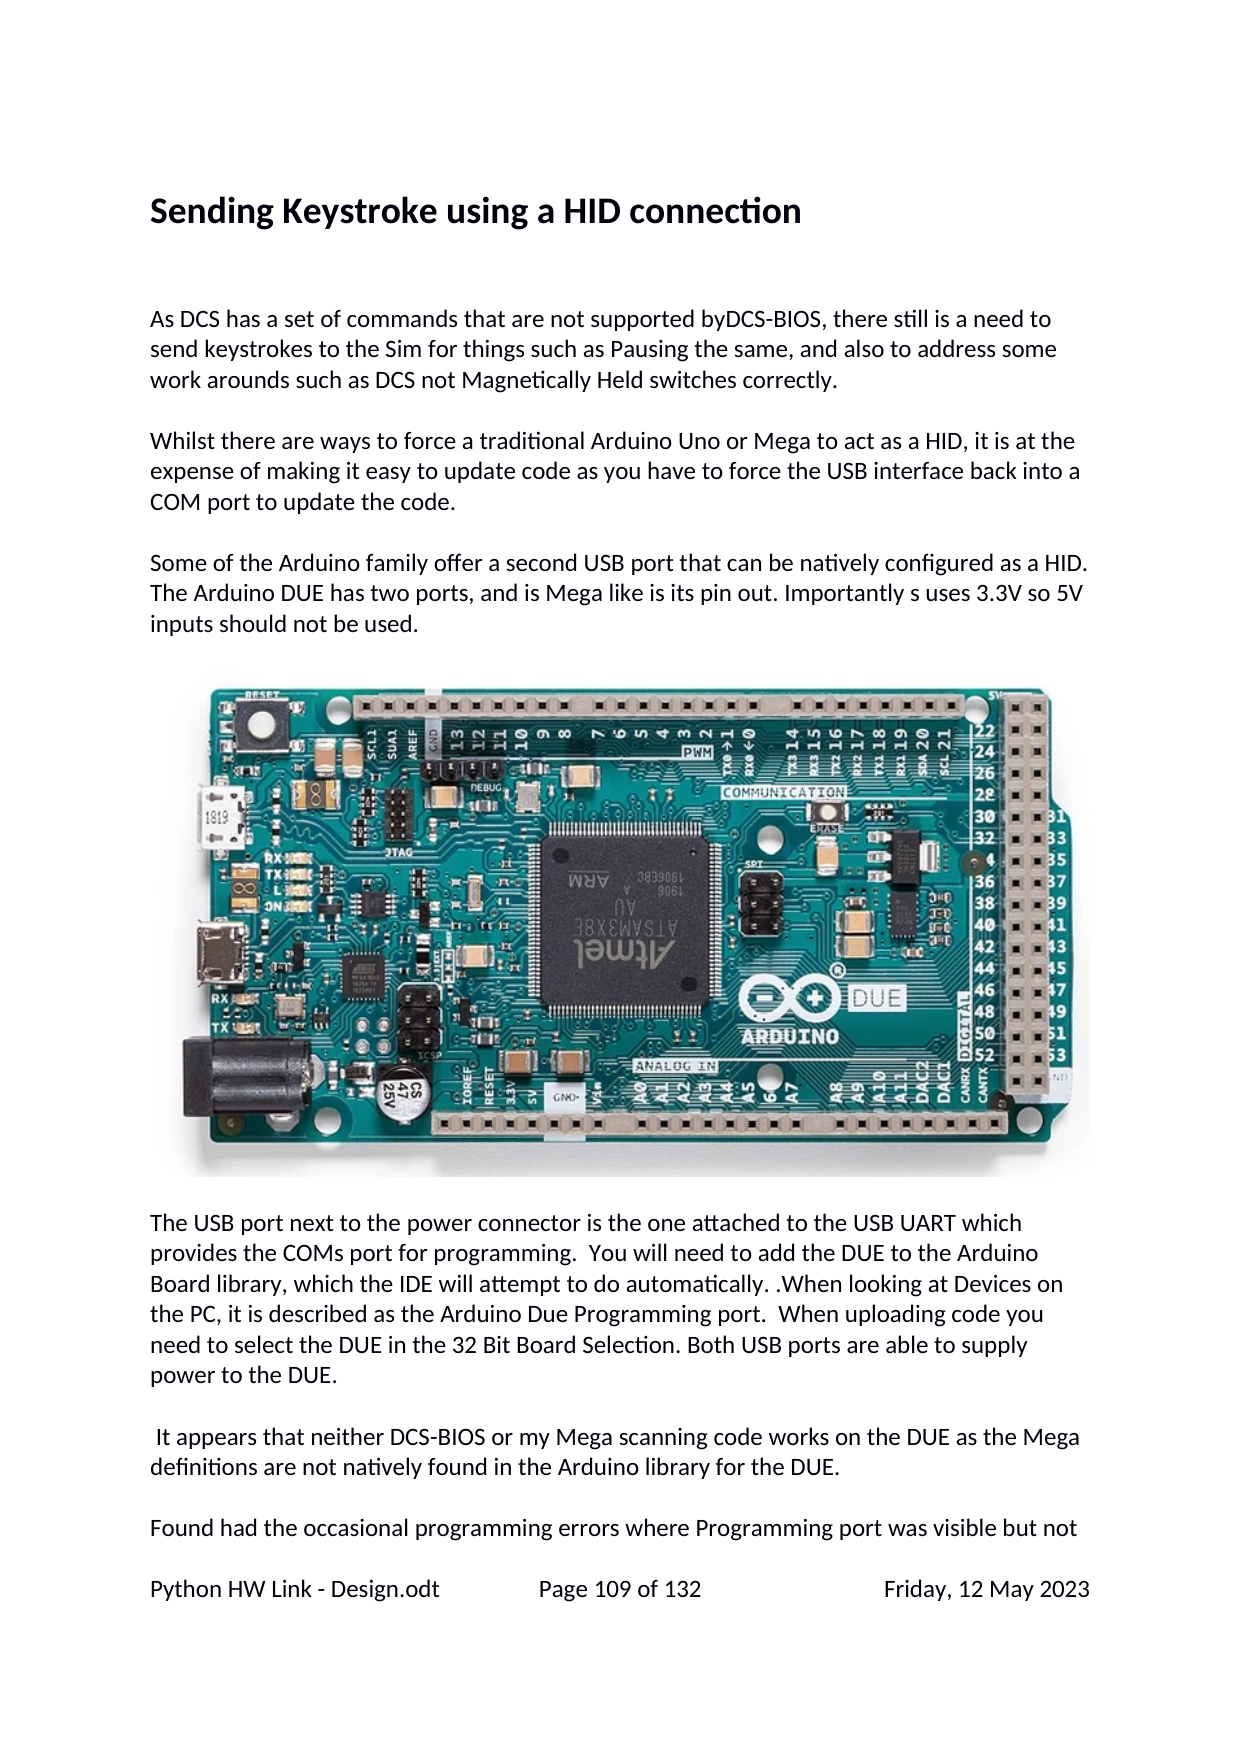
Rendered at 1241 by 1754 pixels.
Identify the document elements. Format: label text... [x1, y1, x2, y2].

subtitle Sending Keystroke using a HID connection [150, 187, 1090, 233]
text Some of the Arduino family offer a second USB port that can be natively configured as a HID. The Arduino DUE has two ports, and is Mega like is its pin out. Importantly s uses 3.3V so 5V inputs should not be used. [150, 547, 1090, 638]
text It appears that neither DCS-BIOS or my Mega scanning code works on the DUE as the Mega definitions are not natively found in the Arduino library for the DUE. [150, 1421, 1090, 1482]
text The USB port next to the power connector is the one attached to the USB UART which provides the COMs port for programming. You will need to add the DUE to the Arduino Board library, which the IDE will attempt to do automatically. .When looking at Devices on the PC, it is described as the Arduino Due Programming port. When uploading code you need to select the DUE in the 32 Bit Board Selection. Both USB ports are able to supply power to the DUE. [150, 1207, 1090, 1390]
text Found had the occasional programming errors where Programming port was visible but not [150, 1512, 1090, 1543]
text Whilst there are ways to force a traditional Arduino Uno or Mega to act as a HID, it is at the expense of making it easy to update code as you have to force the USB interface back into a COM port to update the code. [150, 425, 1090, 516]
picture [150, 668, 1091, 1177]
text As DCS has a set of commands that are not supported byDCS-BIOS, there still is a need to send keystrokes to the Sim for things such as Pausing the same, and also to address some work arounds such as DCS not Magnetically Held switches correctly. [150, 303, 1090, 394]
